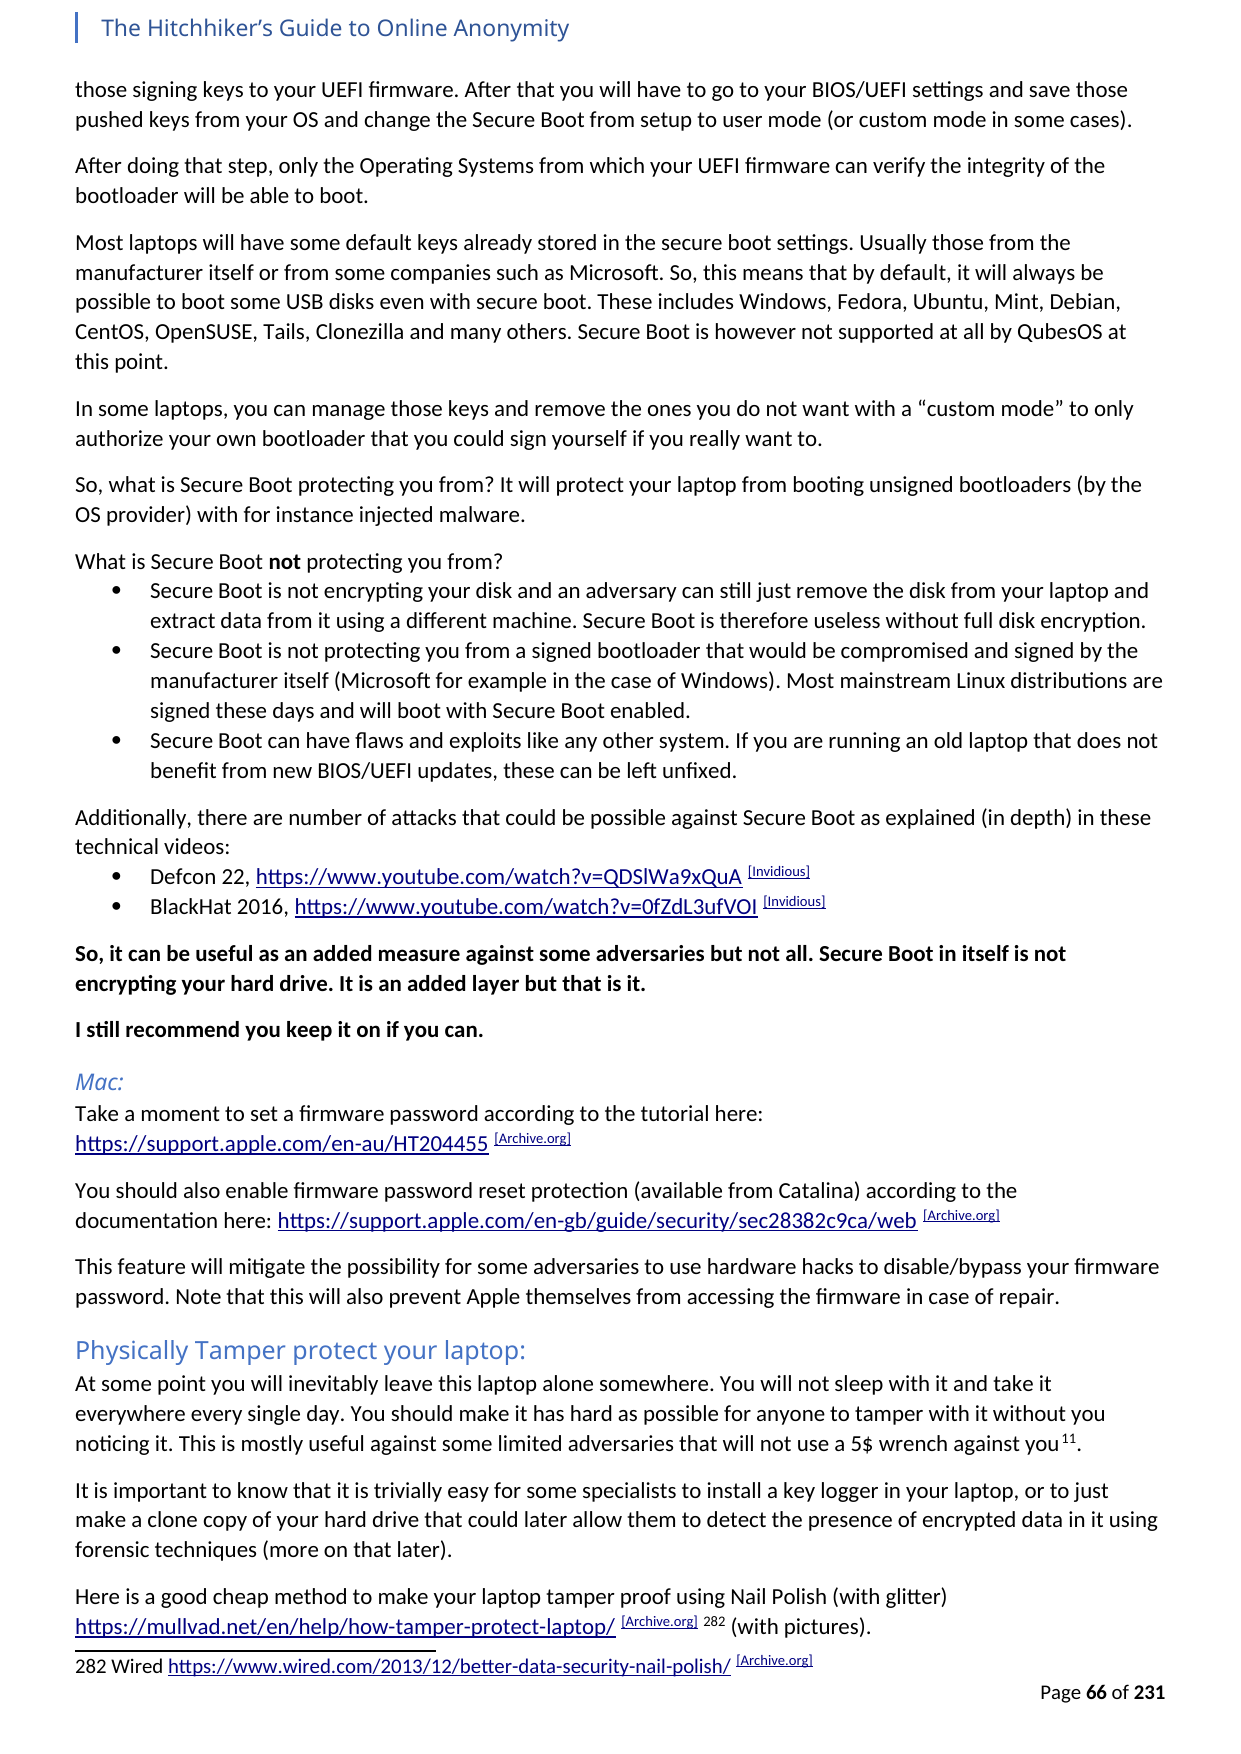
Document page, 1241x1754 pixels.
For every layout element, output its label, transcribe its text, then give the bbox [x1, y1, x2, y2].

list Defcon 22, https://www.youtube.com/watch?v=QDSlWa9xQuA [Invidious] [112, 862, 1165, 890]
text At some point you will inevitably leave this laptop alone somewhere. You will not sleep with it and take it everywhere every single day. You should make it has hard as possible for anyone to tamper with it without you noticing it. This is mostly useful against some limited adversaries that will not use a 5$ wrench against you11. [75, 1369, 1165, 1457]
text You should also enable firmware password reset protection (available from Catalina) according to the documentation here: https://support.apple.com/en-gb/guide/security/sec28382c9ca/web [Archive.org] [75, 1176, 1165, 1234]
text Additionally, there are number of attacks that could be possible against Secure Boot as explained (in depth) in these technical videos: [75, 803, 1165, 861]
text I still recommend you keep it on if you can. [75, 1015, 1165, 1043]
text What is Secure Boot not protecting you from? [75, 547, 1165, 575]
text Most laptops will have some default keys already stored in the secure boot settings. Usually those from the manufacturer itself or from some companies such as Microsoft. So, this means that by default, it will always be possible to boot some USB disks even with secure boot. These includes Windows, Fedora, Ubuntu, Mint, Debian, CentOS, OpenSUSE, Tails, Clonezilla and many others. Secure Boot is however not supported at all by QubesOS at this point. [75, 228, 1165, 375]
text So, what is Secure Boot protecting you from? It will protect your laptop from booting unsigned bootloaders (by the OS provider) with for instance injected malware. [75, 470, 1165, 528]
subtitle Mac: [75, 1066, 1165, 1097]
text Take a moment to set a firmware password according to the tutorial here: https://support.apple.com/en-au/HT204455 [Archive.org] [75, 1099, 1165, 1157]
list BlackHat 2016, https://www.youtube.com/watch?v=0fZdL3ufVOI [Invidious] [112, 892, 1165, 920]
list Secure Boot can have flaws and exploits like any other system. If you are running an old laptop that does not benefit from new BIOS/UEFI updates, these can be left unfixed. [112, 726, 1165, 784]
text It is important to know that it is trivially easy for some specialists to install a key logger in your laptop, or to just make a clone copy of your hard drive that could later allow them to detect the presence of encrypted data in it using forensic techniques (more on that later). [75, 1476, 1165, 1563]
text After doing that step, only the Operating Systems from which your UEFI firmware can verify the integrity of the bootloader will be able to boot. [75, 151, 1165, 209]
text In some laptops, you can manage those keys and remove the ones you do not want with a “custom mode” to only authorize your own bootloader that you could sign yourself if you really want to. [75, 394, 1165, 452]
list Secure Boot is not encrypting your disk and an adversary can still just remove the disk from your laptop and extract data from it using a different machine. Secure Boot is therefore useless without full disk encryption. [112, 577, 1165, 634]
text This feature will mitigate the possibility for some adversaries to use hardware hacks to disable/bypass your firmware password. Note that this will also prevent Apple themselves from accessing the firmware in case of repair. [75, 1252, 1165, 1310]
subtitle Physically Tamper protect your laptop: [75, 1333, 1165, 1367]
text Here is a good cheap method to make your laptop tamper proof using Nail Polish (with glitter) https://mullvad.net/en/help/how-tamper-protect-laptop/ [Archive.org] (with pictures). [75, 1582, 1165, 1640]
text Wired https://www.wired.com/2013/12/better-data-security-nail-polish/ [Archive.org] [75, 1651, 1165, 1679]
list Secure Boot is not protecting you from a signed bootloader that would be compromised and signed by the manufacturer itself (Microsoft for example in the case of Windows). Most mainstream Linux distributions are signed these days and will boot with Secure Boot enabled. [112, 636, 1165, 724]
text those signing keys to your UEFI firmware. After that you will have to go to your BIOS/UEFI settings and save those pushed keys from your OS and change the Secure Boot from setup to user mode (or custom mode in some cases). [75, 75, 1165, 133]
text So, it can be useful as an added measure against some adversaries but not all. Secure Boot in itself is not encrypting your hard drive. It is an added layer but that is it. [75, 939, 1165, 997]
